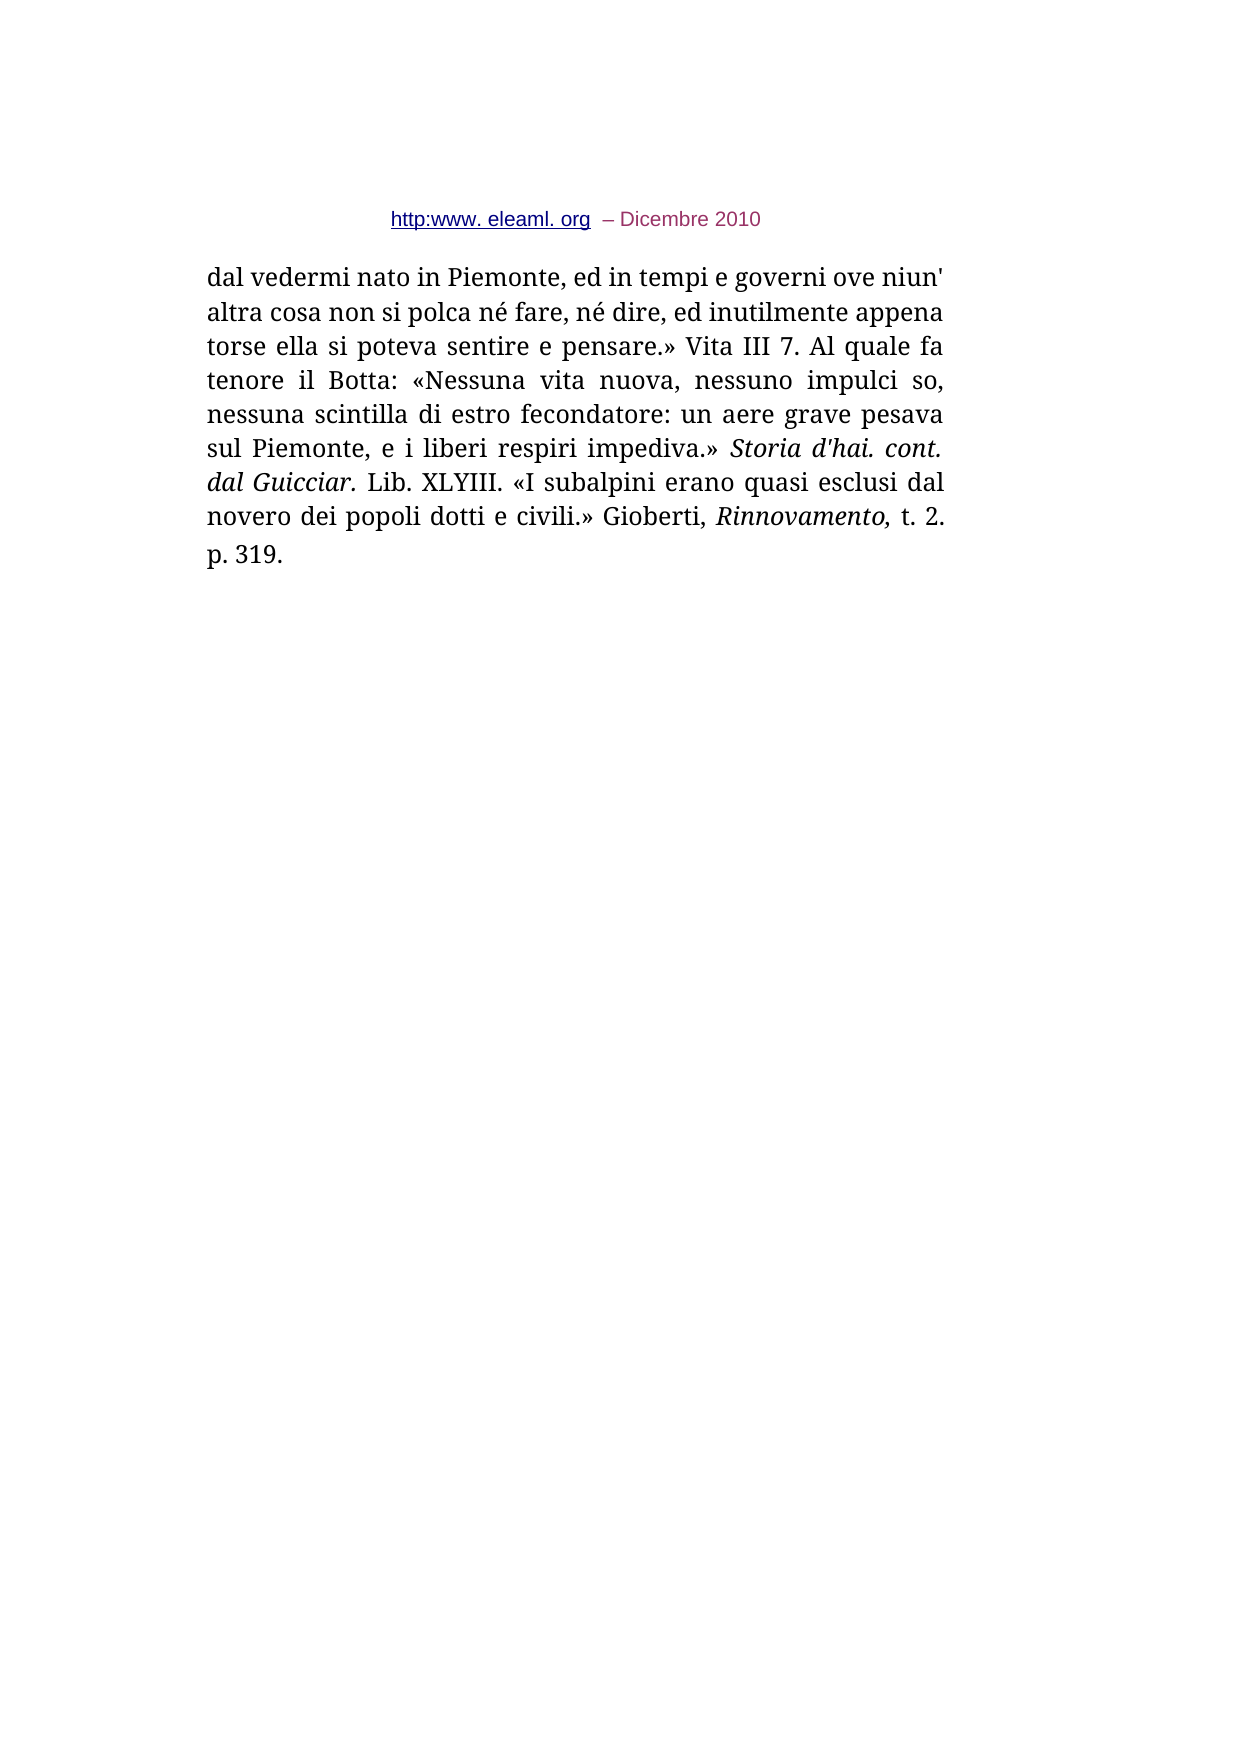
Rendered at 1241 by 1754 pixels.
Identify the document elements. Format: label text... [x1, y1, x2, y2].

text dal vedermi nato in Piemonte, ed in tempi e governi ove niun' altra cosa non si polca né fare, né dire, ed inutilmente appena torse ella si poteva sentire e pensare.» Vita III 7. Al quale fa tenore il Botta: «Nessuna vita nuova, nessuno impulci so, nessuna scintilla di estro fecondatore: un aere grave pesava sul Piemonte, e i liberi respiri impediva.» Storia d'hai. cont. dal Guicciar. Lib. XLYIII. «I subalpini erano quasi esclusi dal novero dei popoli dotti e civili.» Gioberti, Rinnovamento, t. 2. p. 319. [207, 260, 945, 572]
